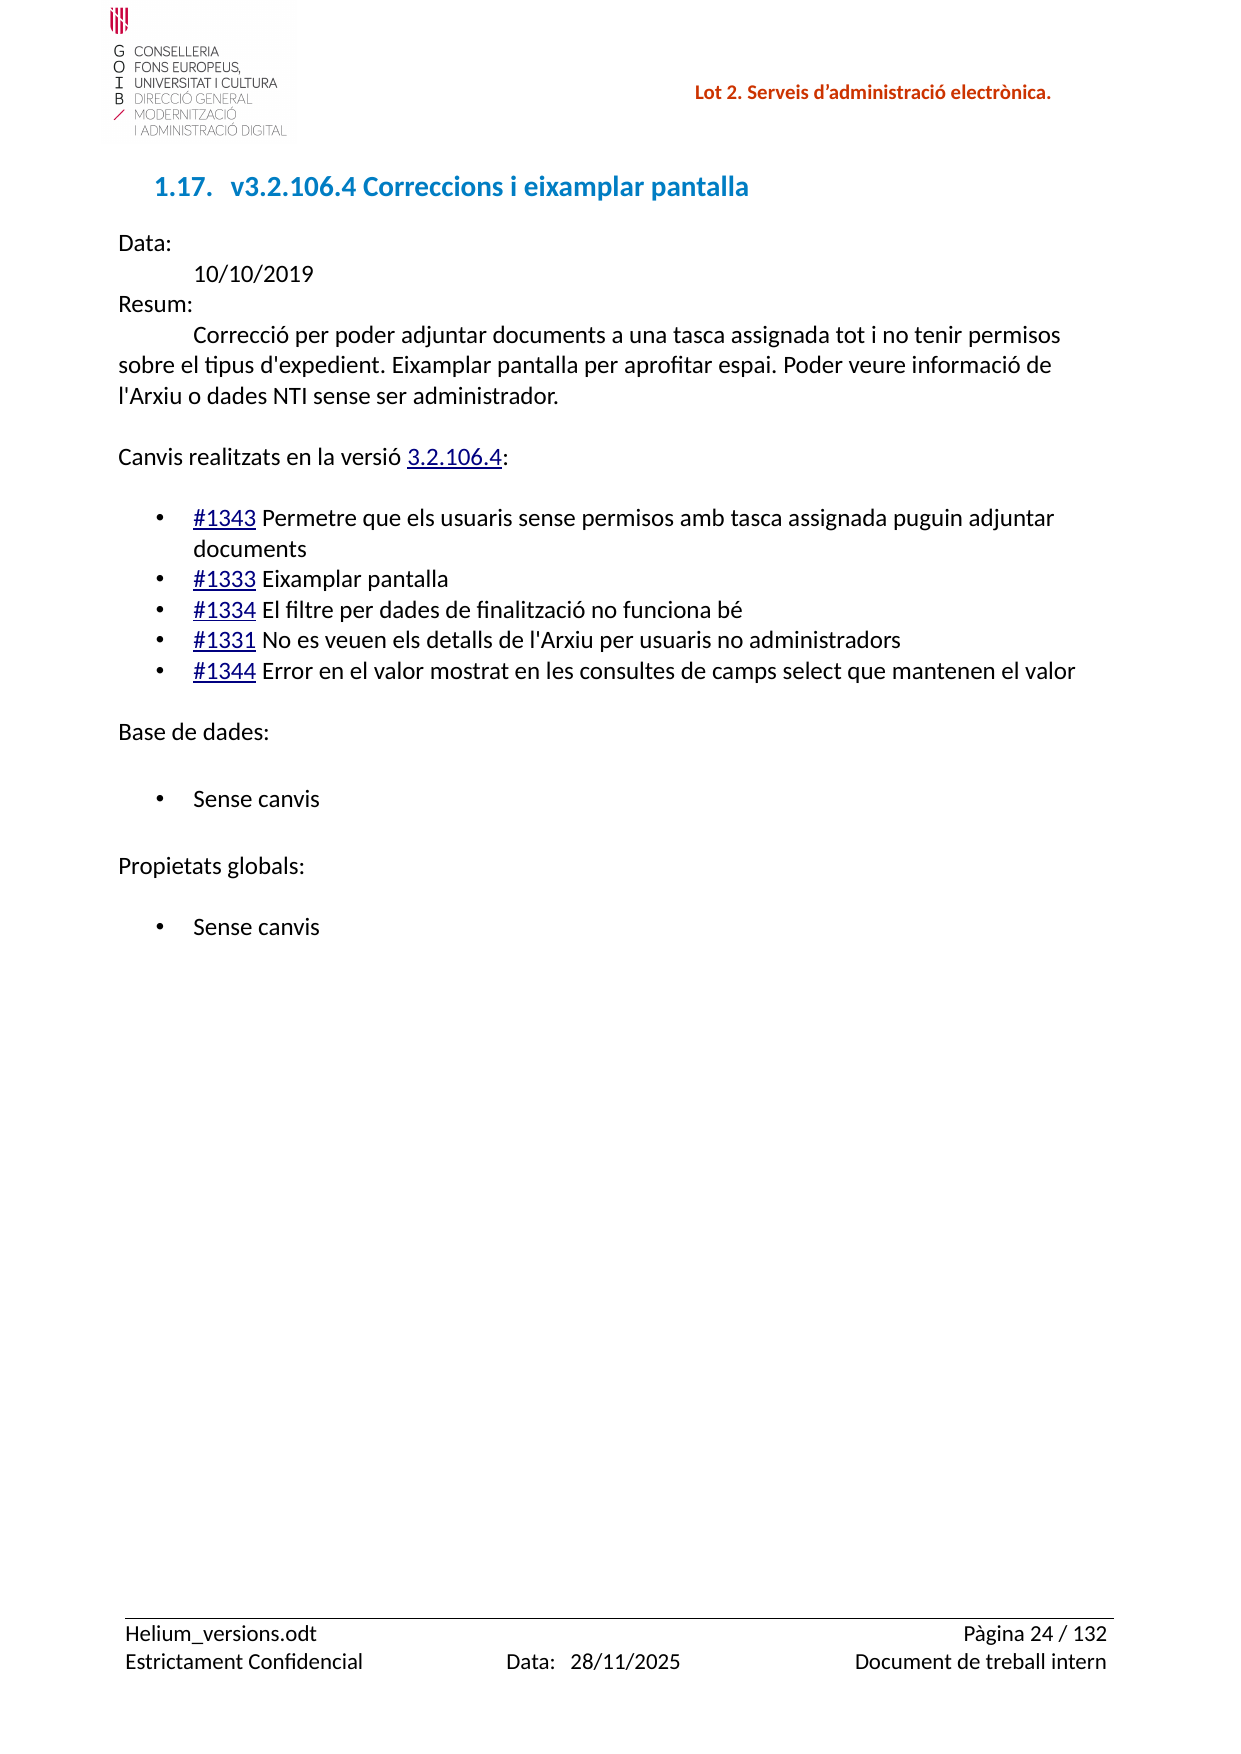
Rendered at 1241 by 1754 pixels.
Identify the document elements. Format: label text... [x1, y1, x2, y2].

text Canvis realitzats en la versió 3.2.106.4: [118, 441, 1122, 472]
list #1331 No es veuen els detalls de l'Arxiu per usuaris no administradors [156, 624, 1122, 655]
text Data: [118, 228, 1122, 258]
list #1343 Permetre que els usuaris sense permisos amb tasca assignada puguin adjuntar documents [156, 502, 1122, 563]
list Sense canvis [156, 911, 1122, 941]
subtitle v3.2.106.4 Correccions i eixamplar pantalla [153, 168, 1122, 204]
text Base de dades: [118, 716, 1122, 746]
text Correcció per poder adjuntar documents a una tasca assignada tot i no tenir permisos sobre el tipus d'expedient. Eixamplar pantalla per aprofitar espai. Poder veure informació de l'Arxiu o dades NTI sense ser administrador. [118, 319, 1122, 411]
text 10/10/2019 [118, 258, 1122, 289]
text Propietats globals: [118, 850, 1122, 880]
list Sense canvis [156, 783, 1122, 813]
list #1334 El filtre per dades de finalització no funciona bé [156, 594, 1122, 624]
list #1344 Error en el valor mostrat en les consultes de camps select que mantenen el valor [156, 655, 1122, 685]
picture [100, 0, 297, 144]
list #1333 Eixamplar pantalla [156, 563, 1122, 594]
text Resum: [118, 289, 1122, 319]
